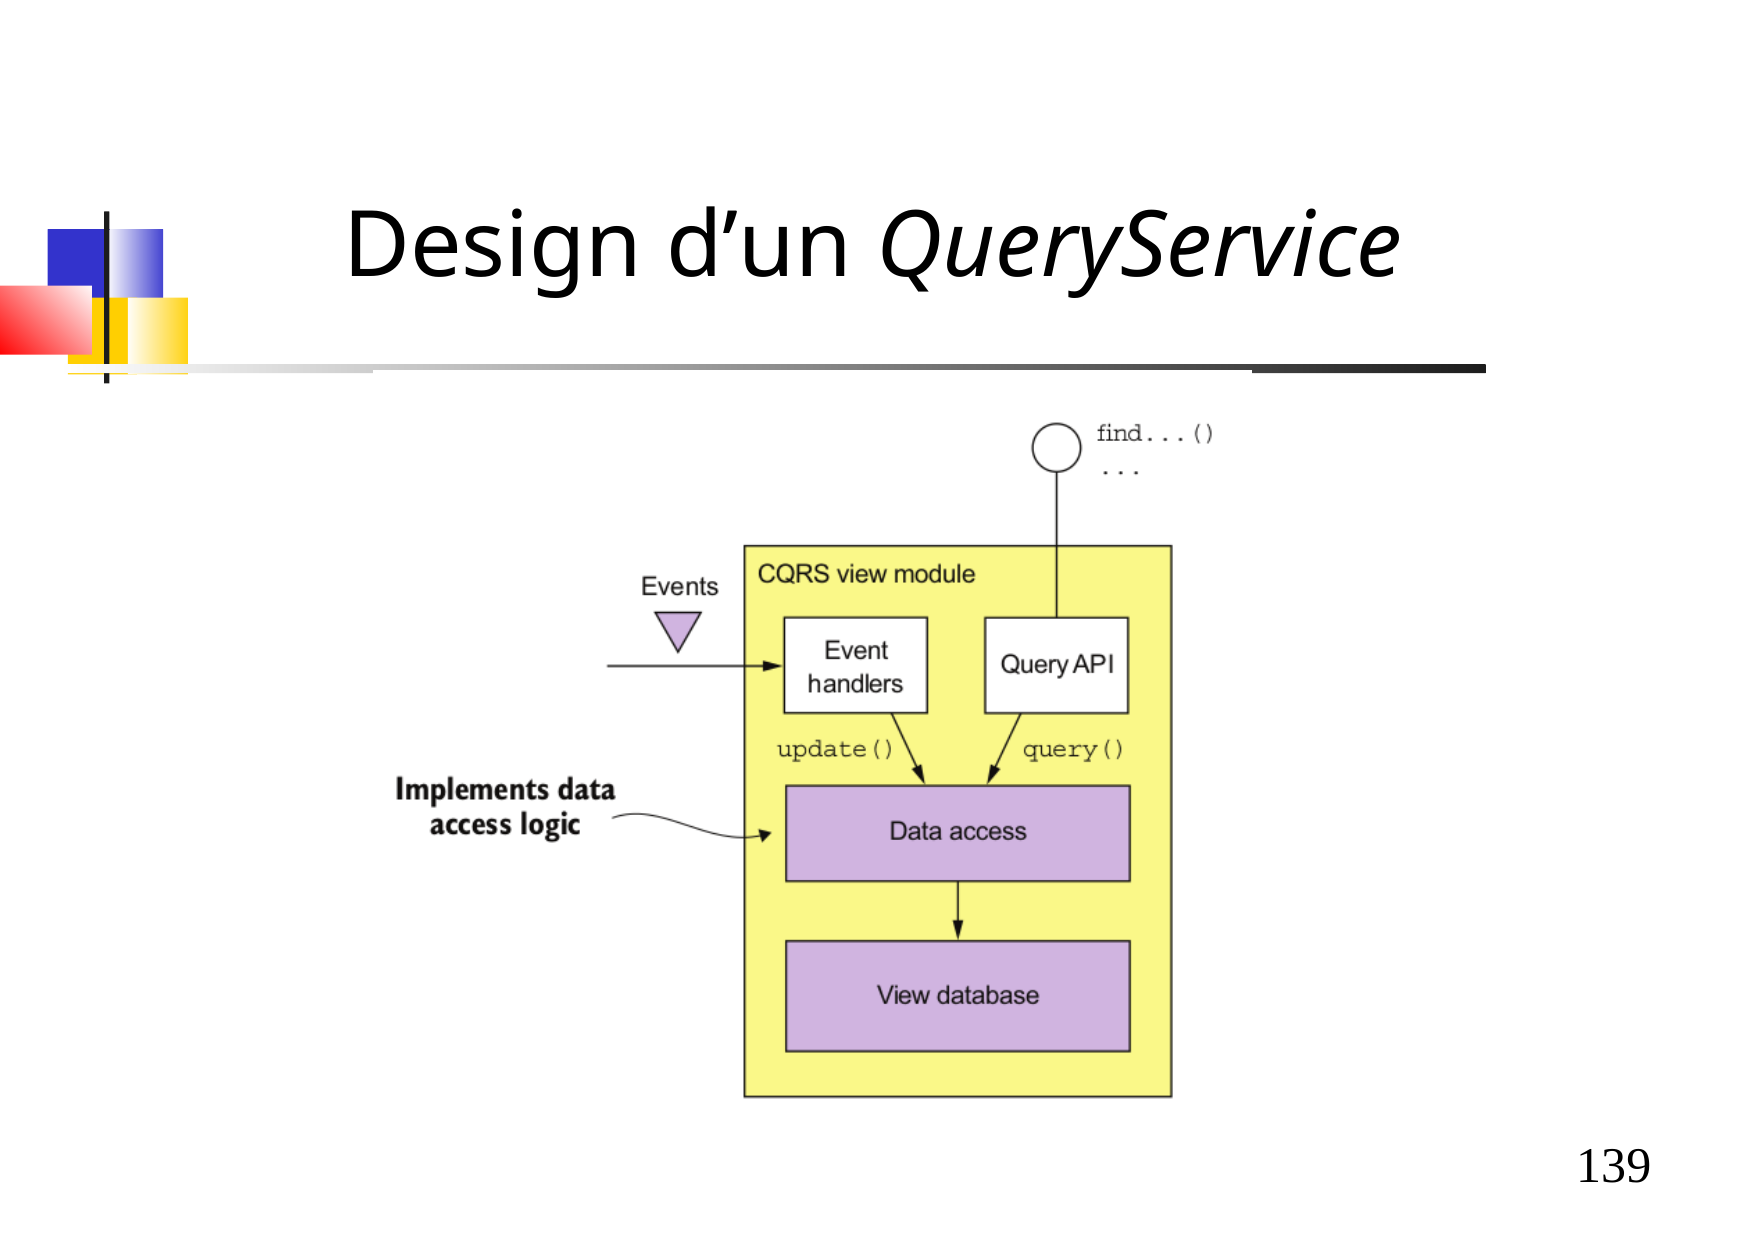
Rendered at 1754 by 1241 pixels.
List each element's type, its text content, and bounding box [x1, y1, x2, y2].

title Design d’un QueryService [179, 139, 1567, 351]
picture [373, 370, 1252, 1132]
